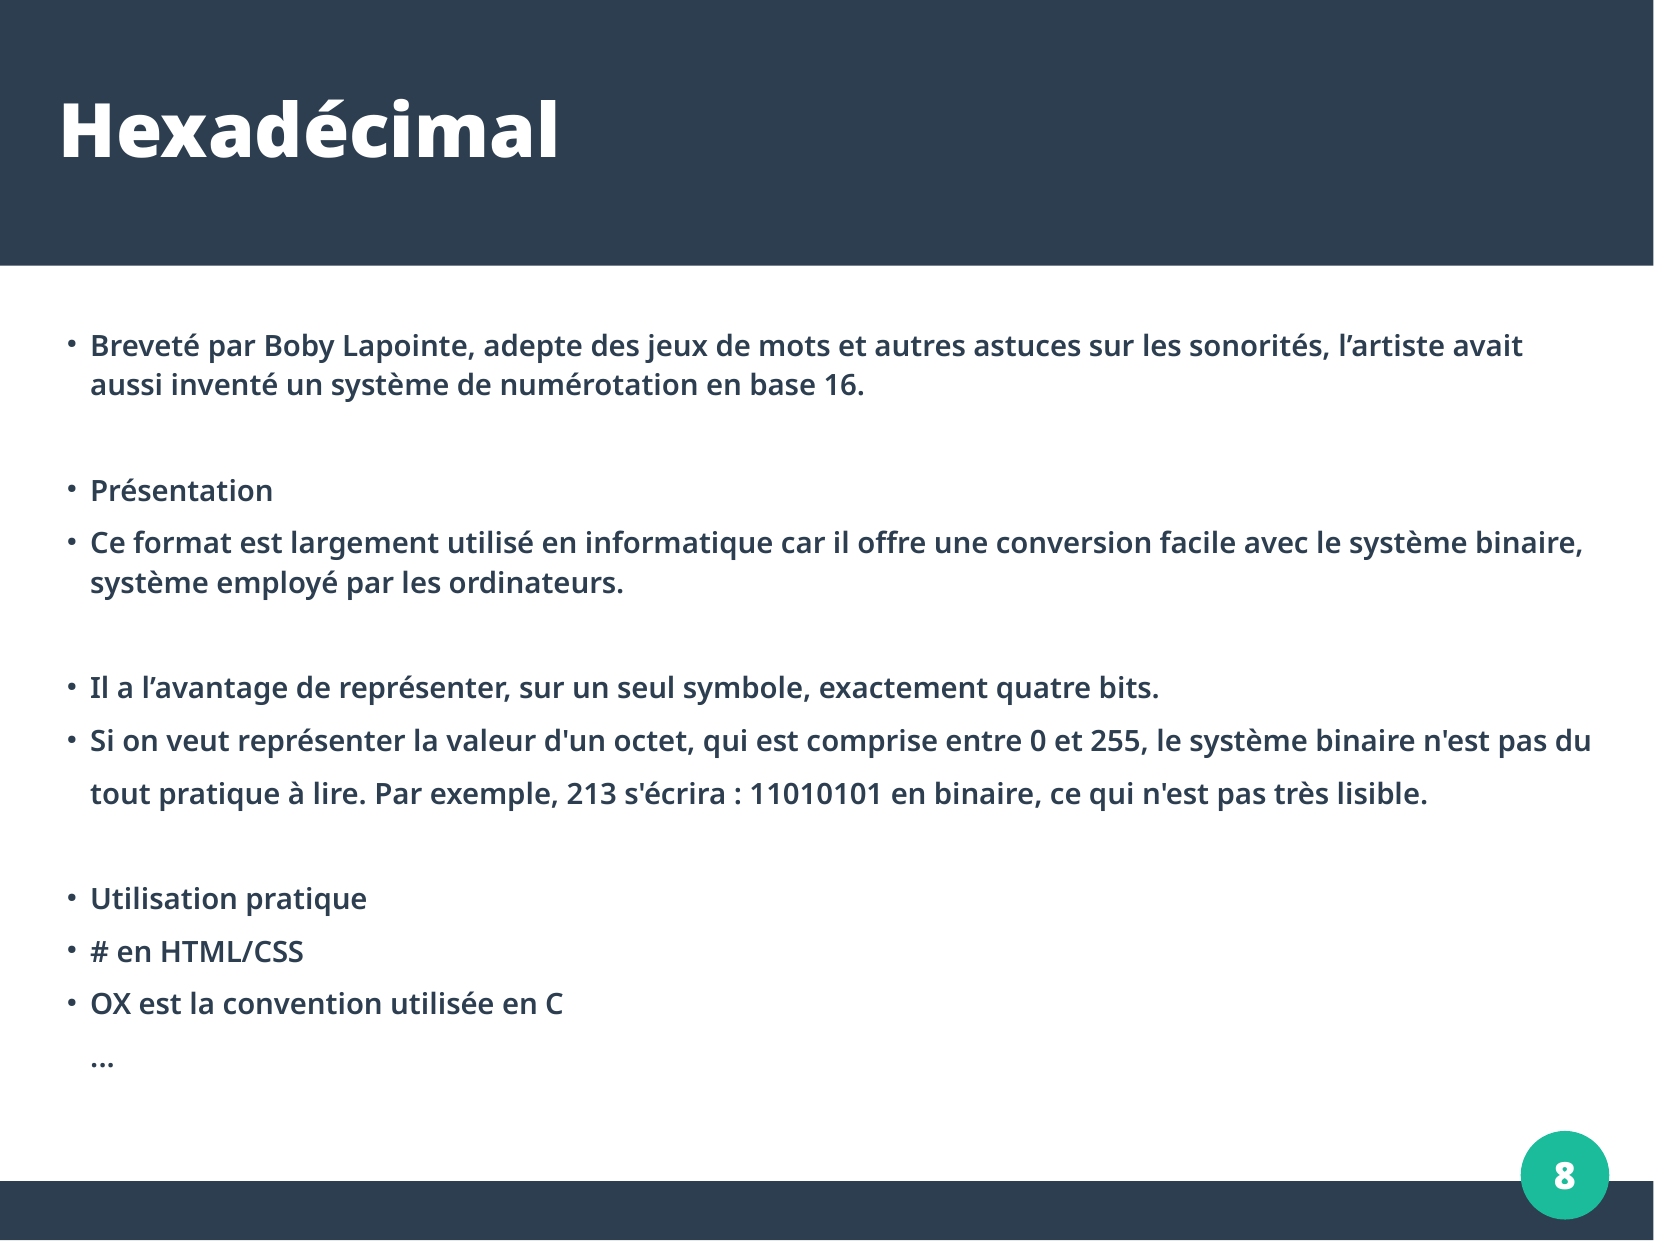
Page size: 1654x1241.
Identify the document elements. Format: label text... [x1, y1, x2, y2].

title Hexadécimal [59, 49, 1595, 207]
list Breveté par Boby Lapointe, adepte des jeux de mots et autres astuces sur les sonorités, l’artiste avait aussi inventé un système de numérotation en base 16. Présentation Ce format est largement utilisé en informatique car il offre une conversion facile avec le système binaire, système employé par les ordinateurs. Il a l’avantage de représenter, sur un seul symbole, exactement quatre bits. Si on veut représenter la valeur d'un octet, qui est comprise entre 0 et 255, le système binaire n'est pas du tout pratique à lire. Par exemple, 213 s'écrira : 11010101 en binaire, ce qui n'est pas très lisible. Utilisation pratique # en HTML/CSS OX est la convention utilisée en C ... [59, 324, 1595, 1152]
